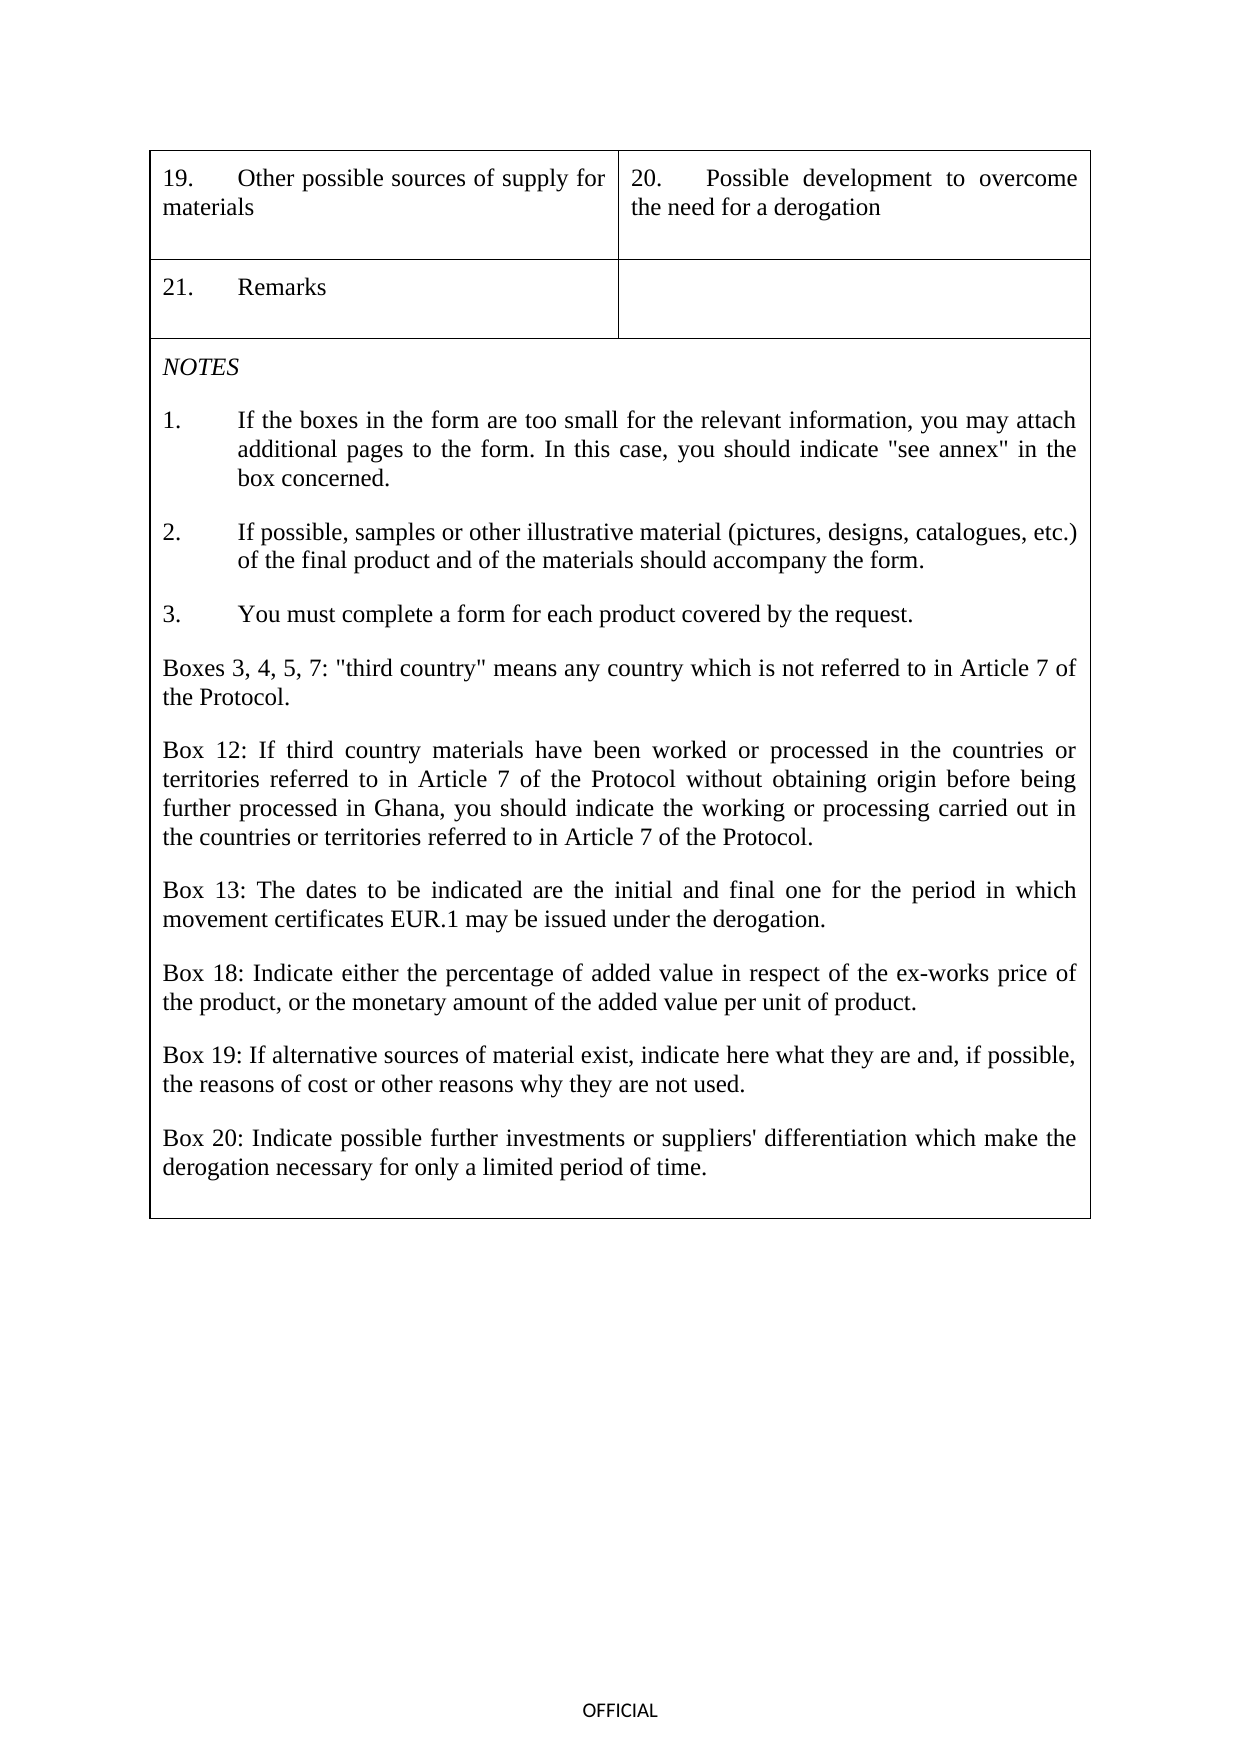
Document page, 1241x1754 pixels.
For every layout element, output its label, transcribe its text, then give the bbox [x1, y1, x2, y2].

table_cell NOTES 1. If the boxes in the form are too small for the relevant information, you may attach additional pages to the form. In this case, you should indicate "see annex" in the box concerned. 2. If possible, samples or other illustrative material (pictures, designs, catalogues, etc.) of the final product and of the materials should accompany the form. 3. You must complete a form for each product covered by the request. Boxes 3, 4, 5, 7: "third country" means any country which is not referred to in Article 7 of the Protocol. Box 12: If third country materials have been worked or processed in the countries or territories referred to in Article 7 of the Protocol without obtaining origin before being further processed in Ghana, you should indicate the working or processing carried out in the countries or territories referred to in Article 7 of the Protocol. Box 13: The dates to be indicated are the initial and final one for the period in which movement certificates EUR.1 may be issued under the derogation. Box 18: Indicate either the percentage of added value in respect of the ex‐works price of the product, or the monetary amount of the added value per unit of product. Box 19: If alternative sources of material exist, indicate here what they are and, if possible, the reasons of cost or other reasons why they are not used. Box 20: Indicate possible further investments or suppliers' differentiation which make the derogation necessary for only a limited period of time. [151, 339, 1090, 1218]
table_cell 20. Possible development to overcome the need for a derogation [619, 151, 1090, 258]
table_cell 21. Remarks [151, 260, 618, 338]
table_cell [619, 260, 1090, 338]
table_cell 19. Other possible sources of supply for materials [151, 151, 618, 258]
